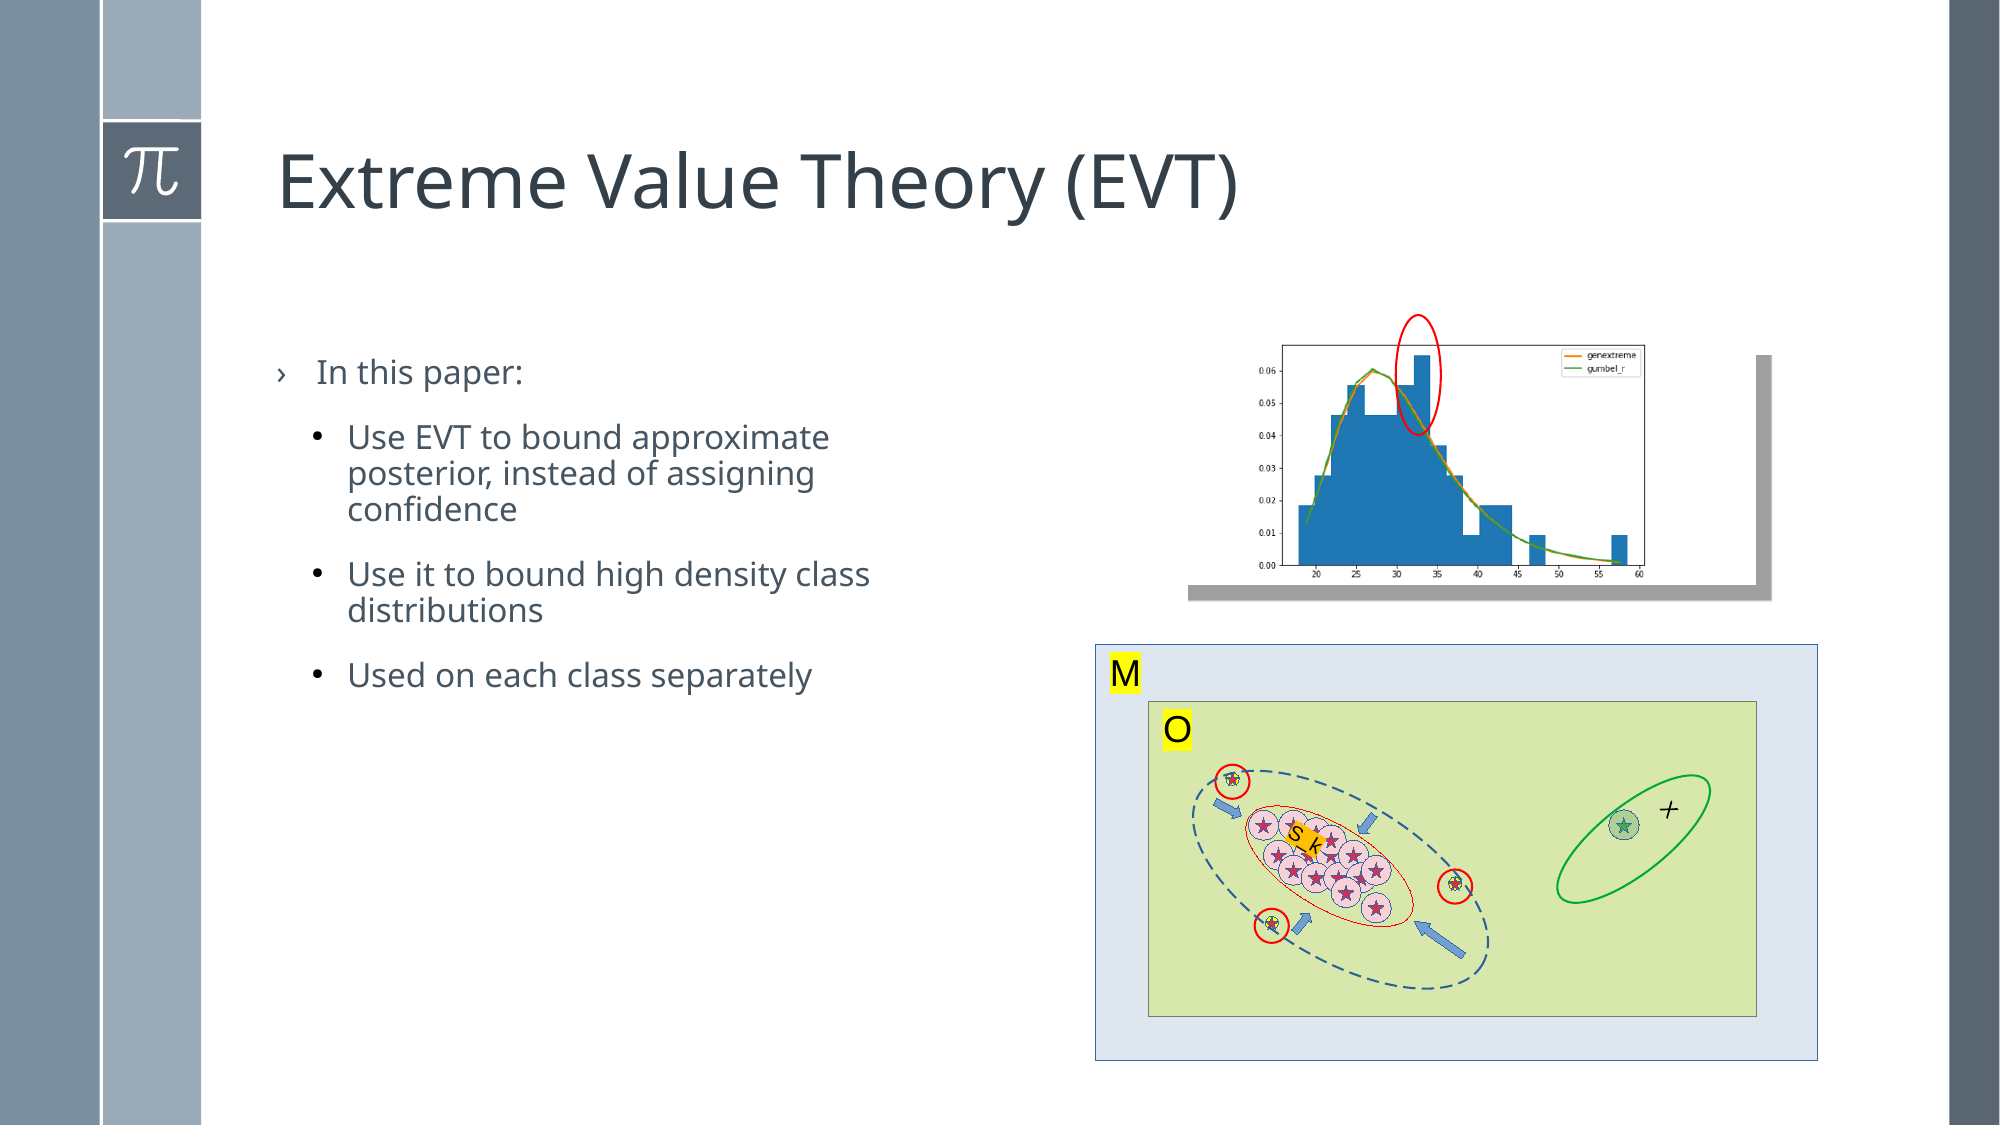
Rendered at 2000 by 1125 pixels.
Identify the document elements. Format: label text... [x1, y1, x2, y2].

text_box X [1557, 775, 1711, 903]
text_box [1193, 764, 1489, 989]
text_box O [1148, 701, 1757, 1017]
text_box Extreme Value Theory (EVT) [261, 29, 1867, 233]
picture [1170, 337, 1756, 586]
text_box [1395, 314, 1441, 436]
text_box In this paper: Use EVT to bound approximate posterior, instead of assigning confidence Use it to bound high density class distributions Used on each class separately [261, 262, 916, 1013]
text_box M [1095, 644, 1818, 1061]
